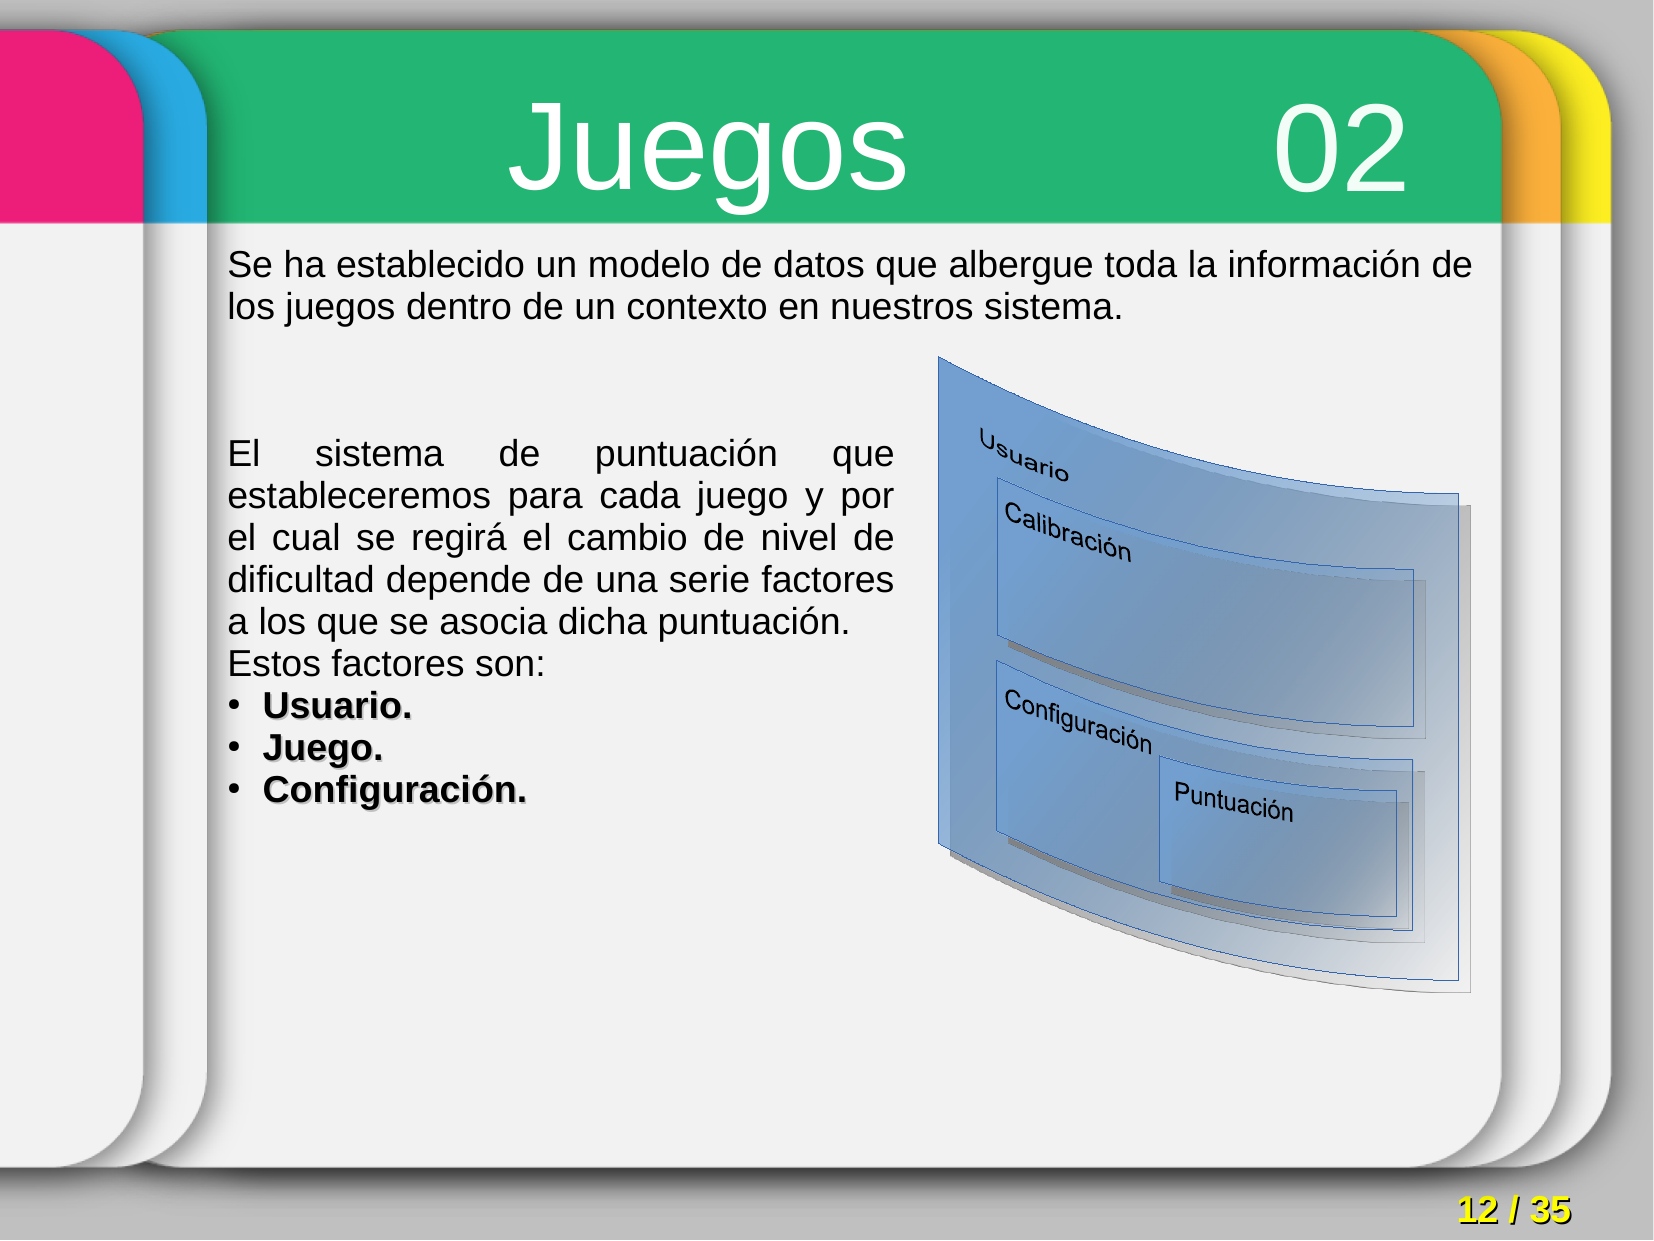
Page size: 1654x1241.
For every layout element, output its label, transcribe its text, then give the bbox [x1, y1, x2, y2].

title Juegos [147, 59, 1270, 235]
text_box 02 [1257, 58, 1433, 225]
text_box El sistema de puntuación que estableceremos para cada juego y por el cual se regirá el cambio de nivel de dificultad depende de una serie factores a los que se asocia dicha puntuación. Estos factores son: Usuario. Juego. Configuración. [212, 425, 910, 822]
text_box [938, 356, 1459, 981]
picture [0, 0, 1654, 1241]
text_box Se ha establecido un modelo de datos que albergue toda la información de los juegos dentro de un contexto en nuestros sistema. [212, 236, 1489, 336]
